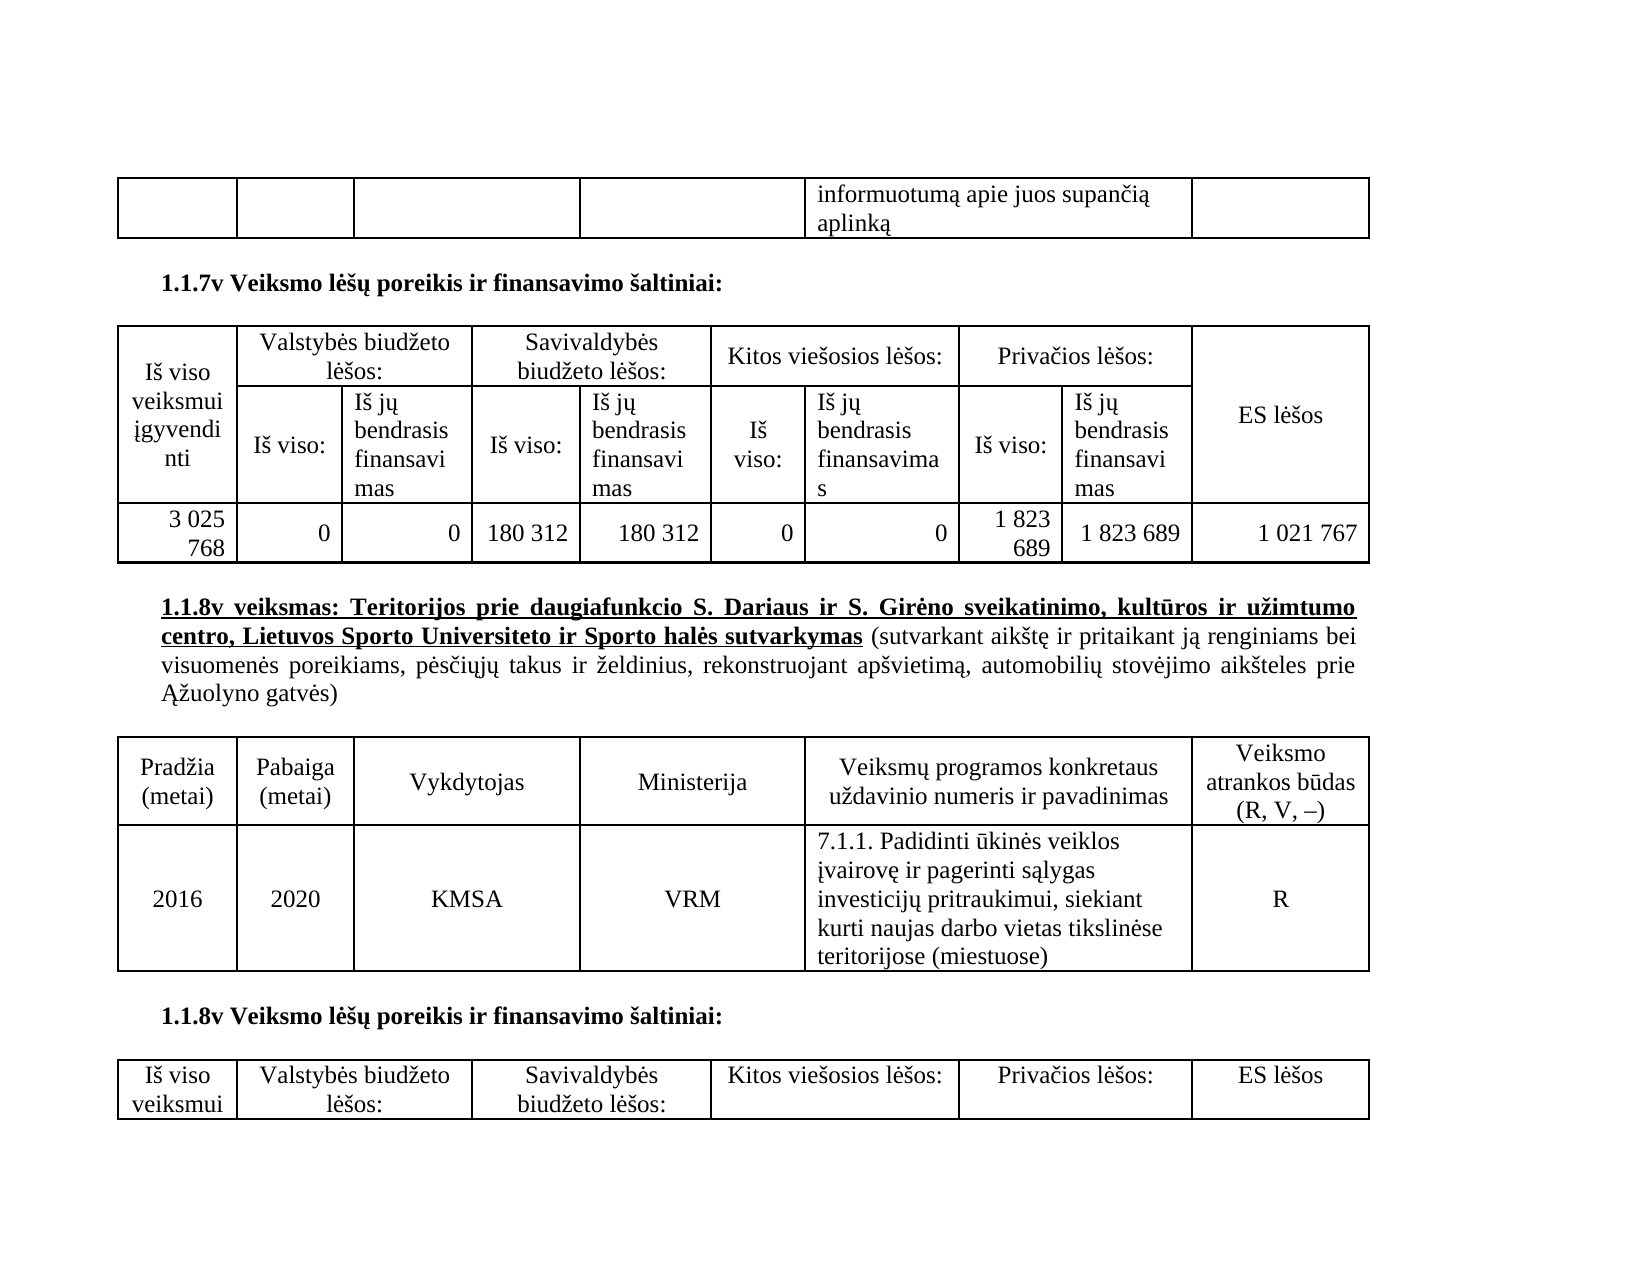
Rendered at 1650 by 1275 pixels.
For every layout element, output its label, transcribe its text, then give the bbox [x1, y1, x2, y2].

table_cell [118, 1030, 149, 1058]
table_cell ES lėšos [1193, 1061, 1368, 1118]
table_cell [342, 707, 365, 736]
table_cell [892, 296, 959, 325]
table_cell [237, 239, 342, 268]
table_cell 180 312 [581, 504, 710, 561]
table_cell [603, 972, 788, 1001]
table_cell [1062, 296, 1160, 325]
table_cell [1370, 385, 1389, 502]
table_cell [1223, 970, 1473, 1001]
table_cell [603, 707, 788, 736]
table_cell [1160, 972, 1223, 1001]
table_cell [580, 564, 603, 592]
table_cell [1390, 736, 1473, 824]
table_cell [1390, 268, 1473, 296]
table_cell 0 [806, 504, 958, 561]
table_cell [149, 564, 237, 592]
table_cell [472, 972, 580, 1001]
table_cell Iš jų bendrasis finansavimas [1063, 387, 1191, 502]
table_cell 1.1.8v veiksmas: Teritorijos prie daugiafunkcio S. Dariaus ir S. Girėno sveikatinimo, kultūros ir užimtumo centro, Lietuvos Sporto Universiteto ir Sporto halės sutvarkymas (sutvarkant aikštę ir pritaikant ją renginiams bei visuomenės poreikiams, pėsčiųjų takus ir želdinius, rekonstruojant apšvietimą, automobilių stovėjimo aikšteles prie Ąžuolyno gatvės) [149, 592, 1369, 707]
table_cell 1 823 689 [1063, 504, 1191, 561]
table_cell Valstybės biudžeto lėšos: [238, 1061, 471, 1118]
table_cell [365, 972, 472, 1001]
table_cell [237, 972, 342, 1001]
table_cell [1223, 707, 1473, 736]
table_cell [149, 296, 237, 325]
table_cell Iš viso veiksmui įgyvendinti [119, 327, 236, 502]
table_cell 1 823 689 [960, 504, 1061, 561]
table_cell 2020 [238, 826, 353, 970]
table_cell Iš viso: [238, 387, 341, 502]
table_cell [811, 296, 892, 325]
table_cell Savivaldybės biudžeto lėšos: [473, 1061, 710, 1118]
table_cell [959, 296, 1062, 325]
table_cell VRM [581, 826, 804, 970]
table_cell [1223, 237, 1473, 268]
table_cell [1193, 179, 1368, 237]
table_cell Veiksmų programos konkretaus uždavinio numeris ir pavadinimas [806, 738, 1191, 824]
table_cell [1369, 592, 1389, 707]
table_cell Kitos viešosios lėšos: [712, 327, 958, 385]
table_cell [1390, 385, 1473, 502]
table_cell Veiksmo atrankos būdas (R, V, –) [1193, 738, 1368, 824]
table_cell informuotumą apie juos supančią aplinką [806, 179, 1191, 237]
table_cell [472, 1030, 580, 1058]
table_cell [811, 239, 892, 268]
table_cell [1192, 268, 1369, 296]
table_cell [118, 296, 149, 325]
table_cell 0 [712, 504, 804, 561]
table_cell [1369, 268, 1389, 296]
table_cell [811, 1030, 892, 1058]
table_cell [1370, 736, 1389, 824]
table_cell [118, 268, 149, 296]
table_cell [1223, 1030, 1473, 1058]
table_cell Savivaldybės biudžeto lėšos: [473, 327, 710, 385]
table_cell [892, 239, 959, 268]
table_cell [580, 1030, 603, 1058]
table_cell 2016 [119, 826, 236, 970]
table_cell [788, 296, 811, 325]
table_cell [237, 707, 342, 736]
table_cell [1062, 972, 1160, 1001]
table_cell [1160, 1030, 1223, 1058]
table_cell [603, 1030, 788, 1058]
table_cell Iš viso: [473, 387, 579, 502]
table_cell [1390, 325, 1473, 385]
table_cell [788, 972, 811, 1001]
table_cell [811, 707, 892, 736]
table_cell [580, 296, 603, 325]
table_cell Iš jų bendrasis finansavimas [343, 387, 471, 502]
table_cell [365, 239, 472, 268]
table_cell [118, 592, 149, 707]
table_cell [1223, 561, 1473, 592]
table_cell KMSA [355, 826, 579, 970]
table_cell [959, 1030, 1062, 1058]
table_cell 180 312 [473, 504, 579, 561]
table_cell [149, 1030, 237, 1058]
table_cell Ministerija [581, 738, 804, 824]
table_cell [1390, 592, 1473, 707]
table_cell [811, 564, 892, 592]
table_cell Privačios lėšos: [960, 1061, 1191, 1118]
table_cell [959, 564, 1062, 592]
table_cell [788, 1030, 811, 1058]
table_cell Pradžia (metai) [119, 738, 236, 824]
table_cell [365, 564, 472, 592]
table_cell 0 [238, 504, 341, 561]
table_cell [1390, 824, 1473, 970]
table_cell [237, 564, 342, 592]
table_cell 1 021 767 [1193, 504, 1368, 561]
table_cell [1062, 239, 1160, 268]
table_cell [603, 239, 788, 268]
table_cell Iš jų bendrasis finansavimas [581, 387, 710, 502]
table_cell [788, 239, 811, 268]
table_cell Iš viso: [712, 387, 804, 502]
table_cell [892, 1030, 959, 1058]
table_cell [1390, 1059, 1473, 1118]
table_cell [1160, 707, 1223, 736]
table_cell [959, 707, 1062, 736]
table_cell [149, 707, 237, 736]
table_cell [472, 564, 580, 592]
table_cell Iš viso: [960, 387, 1061, 502]
table_cell 1.1.7v Veiksmo lėšų poreikis ir finansavimo šaltiniai: [149, 268, 1192, 296]
table_cell [1390, 1001, 1473, 1030]
table_cell [580, 972, 603, 1001]
table_cell [238, 179, 353, 237]
table_cell ES lėšos [1193, 327, 1368, 502]
table_cell [788, 564, 811, 592]
table_cell [365, 707, 472, 736]
table_cell [1160, 239, 1223, 268]
table_cell [355, 179, 579, 237]
table_cell [1062, 1030, 1160, 1058]
table_cell [472, 707, 580, 736]
table_cell [1062, 707, 1160, 736]
table_cell [342, 296, 365, 325]
table_cell [342, 564, 365, 592]
table_cell Valstybės biudžeto lėšos: [238, 327, 471, 385]
table_cell Privačios lėšos: [960, 327, 1191, 385]
table_cell [342, 972, 365, 1001]
table_cell [118, 707, 149, 736]
table_cell [959, 239, 1062, 268]
table_cell [118, 239, 149, 268]
table_cell [1062, 564, 1160, 592]
table_cell [149, 239, 237, 268]
table_cell [118, 972, 149, 1001]
table_cell [580, 239, 603, 268]
table_cell [149, 972, 237, 1001]
table_cell [1370, 325, 1389, 385]
table_cell [1390, 502, 1473, 561]
table_cell [811, 972, 892, 1001]
table_cell Vykdytojas [355, 738, 579, 824]
table_cell [603, 564, 788, 592]
table_cell [892, 564, 959, 592]
table_cell [581, 179, 804, 237]
table_cell [365, 296, 472, 325]
table_cell 0 [343, 504, 471, 561]
table_cell Pabaiga (metai) [238, 738, 353, 824]
table_cell Kitos viešosios lėšos: [712, 1061, 958, 1118]
table_cell [788, 707, 811, 736]
table_cell [1370, 177, 1389, 237]
table_cell 3 025 768 [119, 504, 236, 561]
table_cell [365, 1030, 472, 1058]
table_cell [1192, 1001, 1369, 1030]
table_cell [1370, 824, 1389, 970]
table_cell [472, 239, 580, 268]
table_cell [118, 1001, 149, 1030]
table_cell [959, 972, 1062, 1001]
table_cell [118, 564, 149, 592]
table_cell [1160, 564, 1223, 592]
table_cell R [1193, 826, 1368, 970]
table_cell [892, 972, 959, 1001]
table_cell 1.1.8v Veiksmo lėšų poreikis ir finansavimo šaltiniai: [149, 1001, 1192, 1030]
table_cell [1223, 296, 1473, 325]
table_cell [580, 707, 603, 736]
table_cell [119, 179, 236, 237]
table_cell [342, 239, 365, 268]
table_cell [1369, 1001, 1389, 1030]
table_cell [472, 296, 580, 325]
table_cell 7.1.1. Padidinti ūkinės veiklos įvairovę ir pagerinti sąlygas investicijų pritraukimui, siekiant kurti naujas darbo vietas tikslinėse teritorijose (miestuose) [806, 826, 1191, 970]
table_cell [237, 1030, 342, 1058]
table_cell [603, 296, 788, 325]
table_cell [892, 707, 959, 736]
table_cell [1160, 296, 1223, 325]
table_cell [1370, 1059, 1389, 1118]
table_cell [342, 1030, 365, 1058]
table_cell [237, 296, 342, 325]
table_cell Iš jų bendrasis finansavimas [806, 387, 958, 502]
table_cell [1390, 177, 1473, 237]
table_cell [1370, 502, 1389, 561]
table_cell Iš viso veiksmui [119, 1061, 236, 1118]
